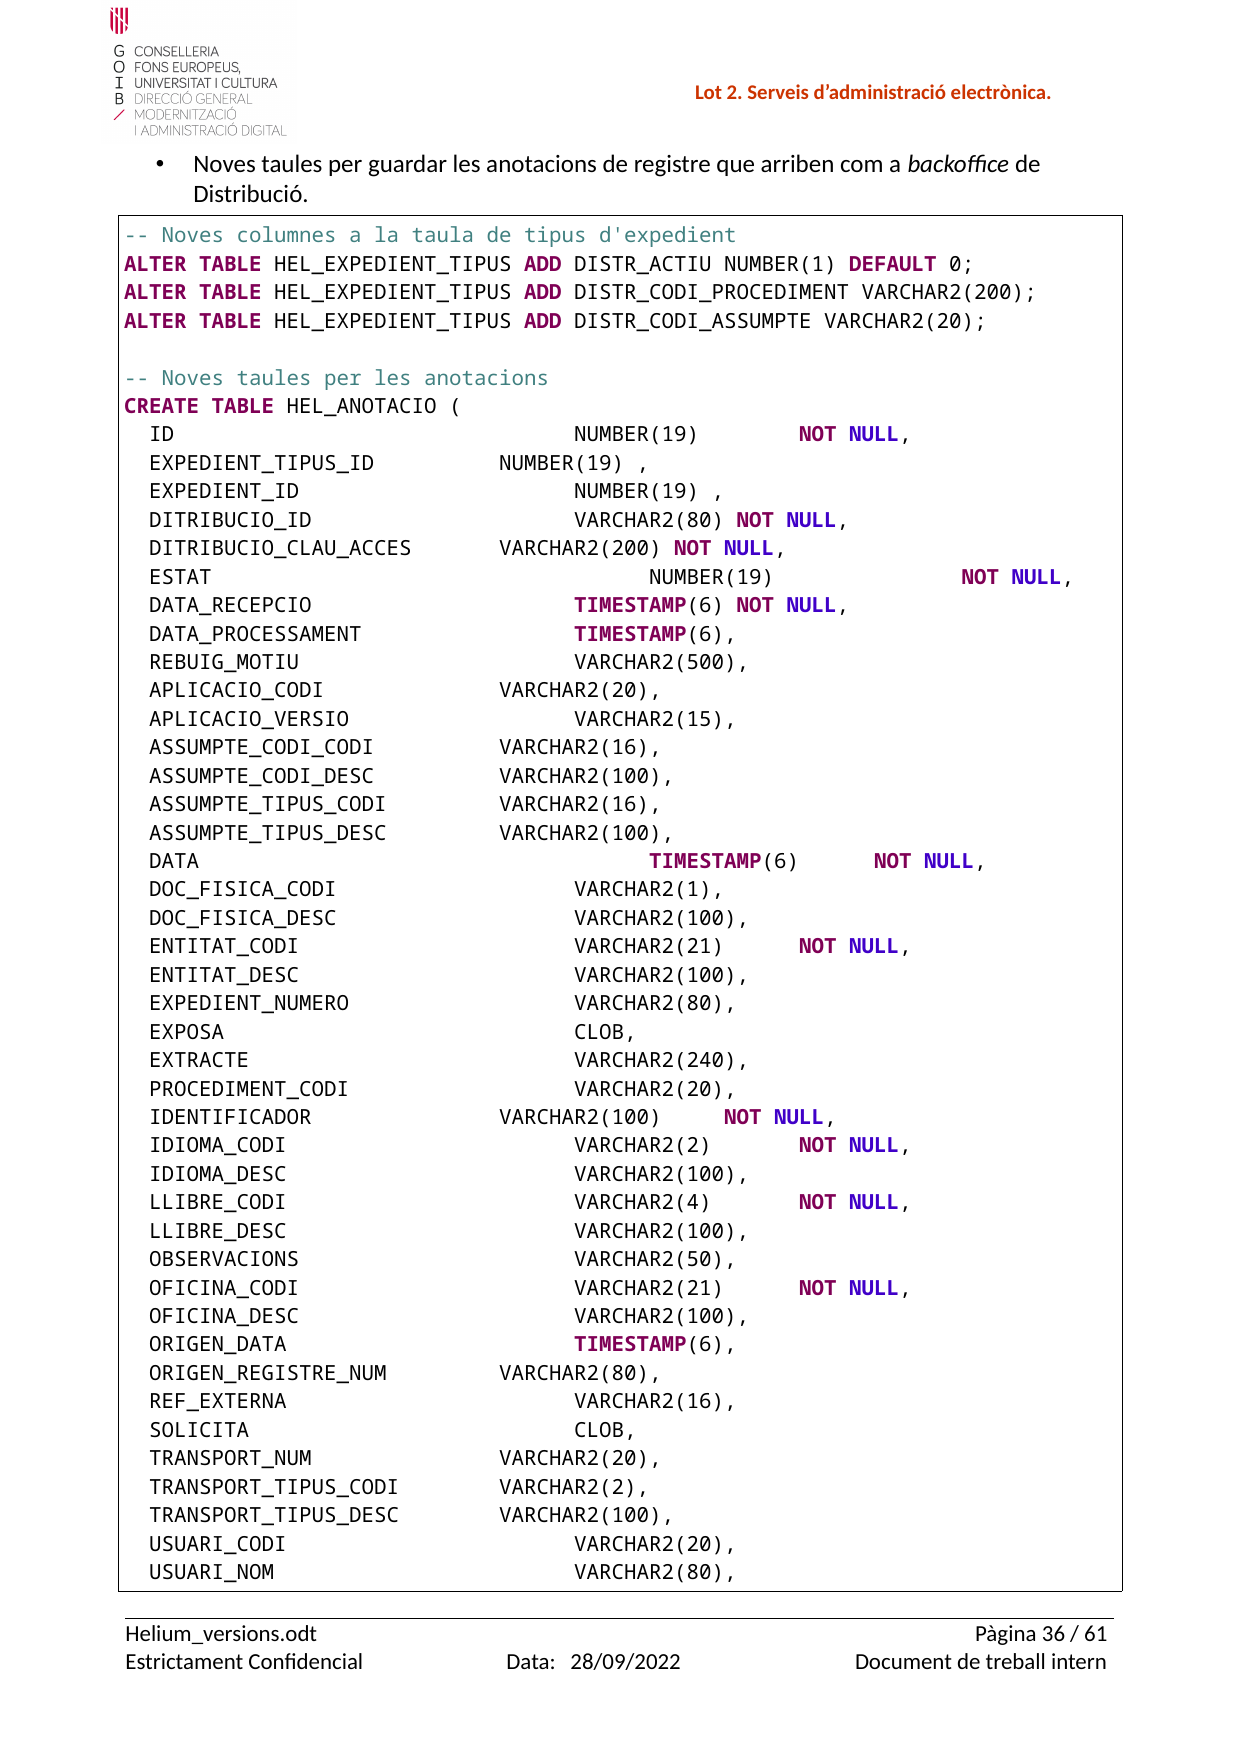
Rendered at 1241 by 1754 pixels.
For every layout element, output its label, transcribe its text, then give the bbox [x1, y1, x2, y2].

table_header -- Noves columnes a la taula de tipus d'expedient ALTER TABLE HEL_EXPEDIENT_TIPUS ADD DISTR_ACTIU NUMBER(1) DEFAULT 0; ALTER TABLE HEL_EXPEDIENT_TIPUS ADD DISTR_CODI_PROCEDIMENT VARCHAR2(200); ALTER TABLE HEL_EXPEDIENT_TIPUS ADD DISTR_CODI_ASSUMPTE VARCHAR2(20); -- Noves taules per les anotacions CREATE TABLE HEL_ANOTACIO ( ID NUMBER(19) NOT NULL, EXPEDIENT_TIPUS_ID NUMBER(19) , EXPEDIENT_ID NUMBER(19) , DITRIBUCIO_ID VARCHAR2(80) NOT NULL, DITRIBUCIO_CLAU_ACCES VARCHAR2(200) NOT NULL, ESTAT NUMBER(19) NOT NULL, DATA_RECEPCIO TIMESTAMP(6) NOT NULL, DATA_PROCESSAMENT TIMESTAMP(6), REBUIG_MOTIU VARCHAR2(500), APLICACIO_CODI VARCHAR2(20), APLICACIO_VERSIO VARCHAR2(15), ASSUMPTE_CODI_CODI VARCHAR2(16), ASSUMPTE_CODI_DESC VARCHAR2(100), ASSUMPTE_TIPUS_CODI VARCHAR2(16), ASSUMPTE_TIPUS_DESC VARCHAR2(100), DATA TIMESTAMP(6) NOT NULL, DOC_FISICA_CODI VARCHAR2(1), DOC_FISICA_DESC VARCHAR2(100), ENTITAT_CODI VARCHAR2(21) NOT NULL, ENTITAT_DESC VARCHAR2(100), EXPEDIENT_NUMERO VARCHAR2(80), EXPOSA CLOB, EXTRACTE VARCHAR2(240), PROCEDIMENT_CODI VARCHAR2(20), IDENTIFICADOR VARCHAR2(100) NOT NULL, IDIOMA_CODI VARCHAR2(2) NOT NULL, IDIOMA_DESC VARCHAR2(100), LLIBRE_CODI VARCHAR2(4) NOT NULL, LLIBRE_DESC VARCHAR2(100), OBSERVACIONS VARCHAR2(50), OFICINA_CODI VARCHAR2(21) NOT NULL, OFICINA_DESC VARCHAR2(100), ORIGEN_DATA TIMESTAMP(6), ORIGEN_REGISTRE_NUM VARCHAR2(80), REF_EXTERNA VARCHAR2(16), SOLICITA CLOB, TRANSPORT_NUM VARCHAR2(20), TRANSPORT_TIPUS_CODI VARCHAR2(2), TRANSPORT_TIPUS_DESC VARCHAR2(100), USUARI_CODI VARCHAR2(20), USUARI_NOM VARCHAR2(80), [119, 216, 1122, 1591]
picture [100, 0, 297, 144]
list Noves taules per guardar les anotacions de registre que arriben com a backoffice de Distribució. [156, 148, 1122, 209]
